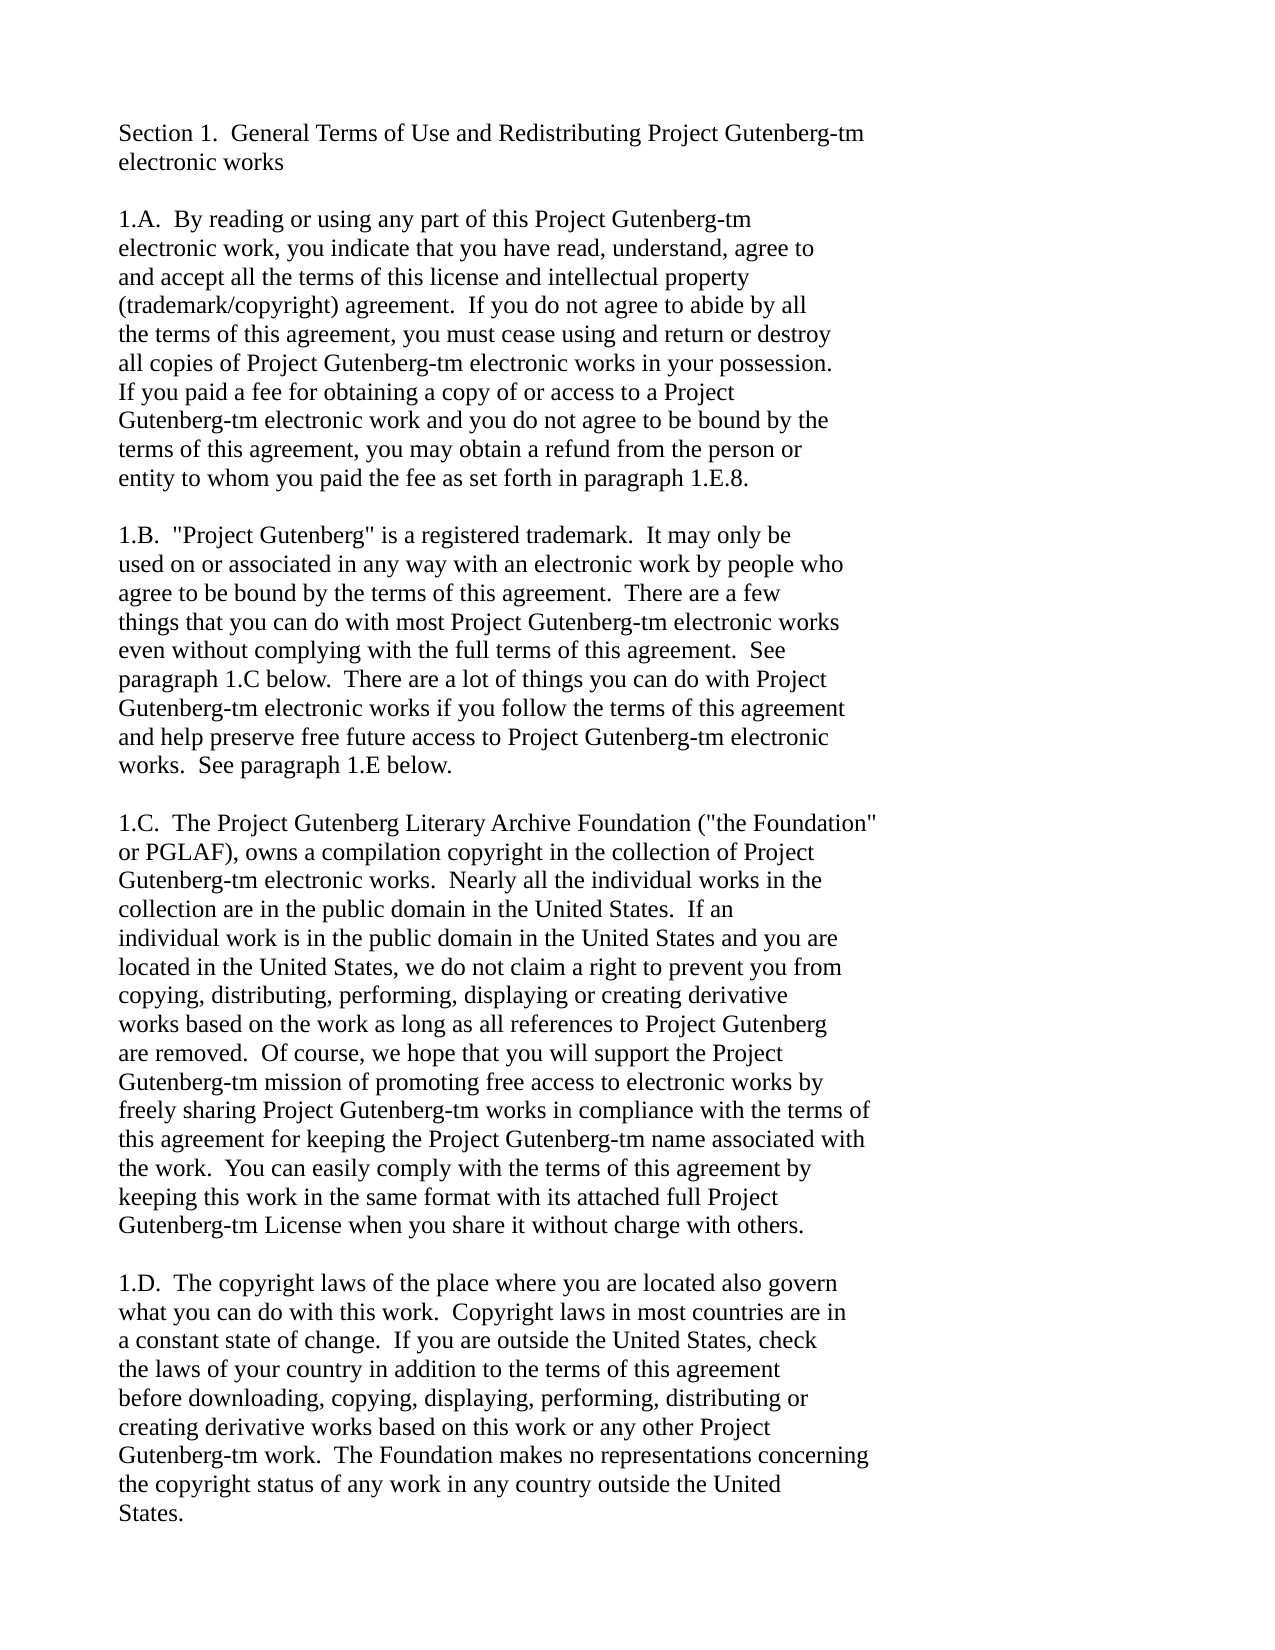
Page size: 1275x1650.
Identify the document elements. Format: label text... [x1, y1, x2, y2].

text things that you can do with most Project Gutenberg-tm electronic works [118, 607, 1157, 636]
text 1.C. The Project Gutenberg Literary Archive Foundation ("the Foundation" [118, 808, 1157, 837]
text 1.B. "Project Gutenberg" is a registered trademark. It may only be [118, 521, 1157, 549]
text even without complying with the full terms of this agreement. See [118, 636, 1157, 664]
text this agreement for keeping the Project Gutenberg-tm name associated with [118, 1124, 1157, 1153]
text creating derivative works based on this work or any other Project [118, 1412, 1157, 1441]
text and accept all the terms of this license and intellectual property [118, 262, 1157, 291]
text paragraph 1.C below. There are a lot of things you can do with Project [118, 664, 1157, 693]
text individual work is in the public domain in the United States and you are [118, 923, 1157, 952]
text If you paid a fee for obtaining a copy of or access to a Project [118, 377, 1157, 406]
text the copyright status of any work in any country outside the United [118, 1469, 1157, 1498]
text terms of this agreement, you may obtain a refund from the person or [118, 434, 1157, 463]
text agree to be bound by the terms of this agreement. There are a few [118, 578, 1157, 607]
text electronic works [118, 147, 1157, 176]
text Gutenberg-tm electronic work and you do not agree to be bound by the [118, 406, 1157, 434]
text collection are in the public domain in the United States. If an [118, 894, 1157, 923]
text the laws of your country in addition to the terms of this agreement [118, 1354, 1157, 1383]
text the work. You can easily comply with the terms of this agreement by [118, 1153, 1157, 1182]
text or PGLAF), owns a compilation copyright in the collection of Project [118, 837, 1157, 866]
text used on or associated in any way with an electronic work by people who [118, 549, 1157, 578]
text works based on the work as long as all references to Project Gutenberg [118, 1009, 1157, 1038]
text and help preserve free future access to Project Gutenberg-tm electronic [118, 722, 1157, 751]
text keeping this work in the same format with its attached full Project [118, 1182, 1157, 1211]
text are removed. Of course, we hope that you will support the Project [118, 1038, 1157, 1067]
text Gutenberg-tm electronic works. Nearly all the individual works in the [118, 866, 1157, 894]
text Gutenberg-tm electronic works if you follow the terms of this agreement [118, 693, 1157, 722]
text 1.A. By reading or using any part of this Project Gutenberg-tm [118, 204, 1157, 233]
text before downloading, copying, displaying, performing, distributing or [118, 1383, 1157, 1412]
text Gutenberg-tm work. The Foundation makes no representations concerning [118, 1441, 1157, 1469]
text what you can do with this work. Copyright laws in most countries are in [118, 1297, 1157, 1326]
text Gutenberg-tm mission of promoting free access to electronic works by [118, 1067, 1157, 1096]
text electronic work, you indicate that you have read, understand, agree to [118, 233, 1157, 262]
text (trademark/copyright) agreement. If you do not agree to abide by all [118, 291, 1157, 319]
text copying, distributing, performing, displaying or creating derivative [118, 981, 1157, 1009]
text 1.D. The copyright laws of the place where you are located also govern [118, 1268, 1157, 1297]
text works. See paragraph 1.E below. [118, 751, 1157, 779]
text the terms of this agreement, you must cease using and return or destroy [118, 319, 1157, 348]
text all copies of Project Gutenberg-tm electronic works in your possession. [118, 348, 1157, 377]
text freely sharing Project Gutenberg-tm works in compliance with the terms of [118, 1096, 1157, 1124]
text located in the United States, we do not claim a right to prevent you from [118, 952, 1157, 981]
text States. [118, 1498, 1157, 1527]
text Gutenberg-tm License when you share it without charge with others. [118, 1211, 1157, 1239]
text Section 1. General Terms of Use and Redistributing Project Gutenberg-tm [118, 118, 1157, 147]
text a constant state of change. If you are outside the United States, check [118, 1326, 1157, 1354]
text entity to whom you paid the fee as set forth in paragraph 1.E.8. [118, 463, 1157, 492]
